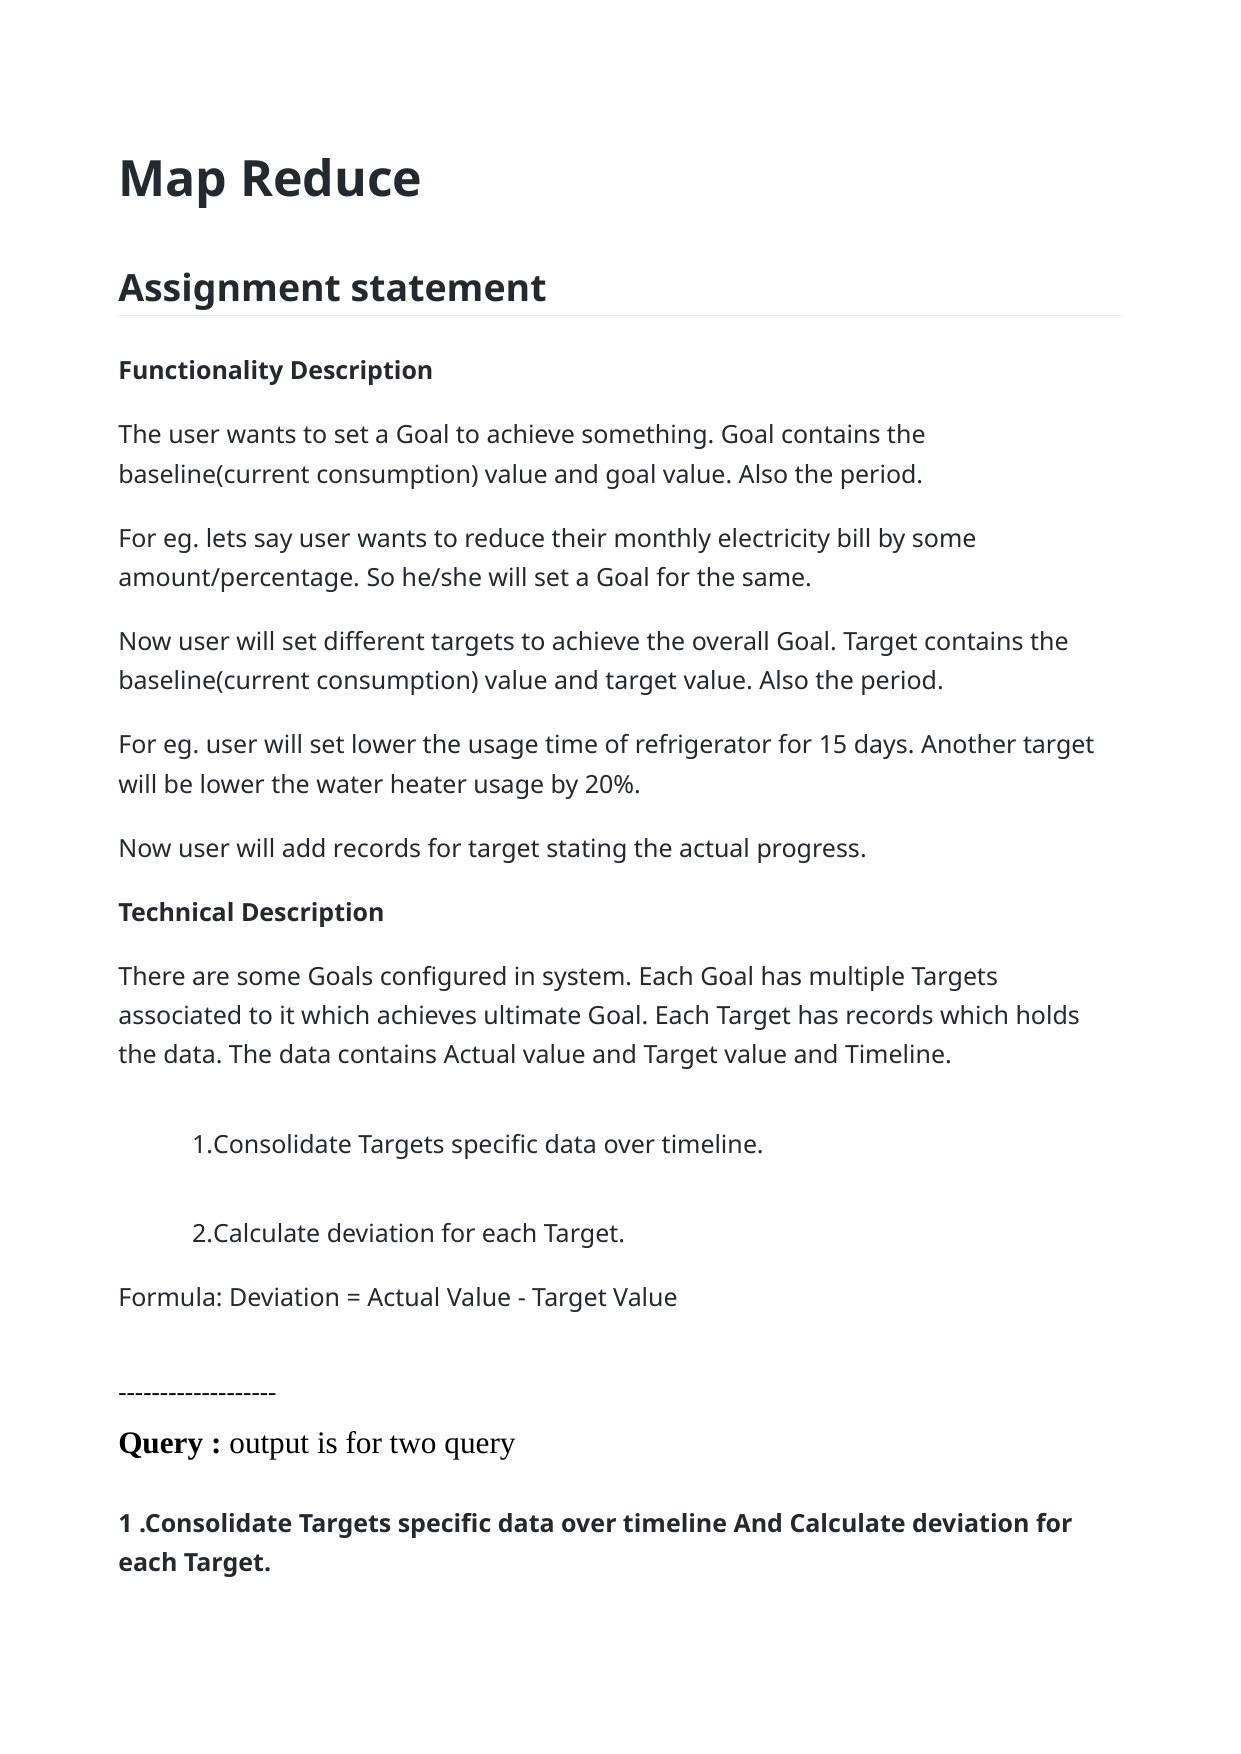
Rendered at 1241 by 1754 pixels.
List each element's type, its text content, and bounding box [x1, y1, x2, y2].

list Calculate deviation for each Target. [118, 1216, 1122, 1249]
text For eg. lets say user wants to reduce their monthly electricity bill by some amount/percentage. So he/she will set a Goal for the same. [118, 521, 1122, 594]
text Functionality Description [118, 353, 1122, 387]
text There are some Goals configured in system. Each Goal has multiple Targets associated to it which achieves ultimate Goal. Each Target has records which holds the data. The data contains Actual value and Target value and Timeline. [118, 959, 1122, 1071]
text ------------------- [118, 1344, 1122, 1406]
subtitle Map Reduce [118, 143, 1122, 211]
text Formula: Deviation = Actual Value - Target Value [118, 1280, 1122, 1314]
text Now user will add records for target stating the actual progress. [118, 831, 1122, 864]
text 1 .Consolidate Targets specific data over timeline And Calculate deviation for each Target. [118, 1505, 1122, 1578]
text The user wants to set a Goal to achieve something. Goal contains the baseline(current consumption) value and goal value. Also the period. [118, 417, 1122, 490]
subtitle Assignment statement [118, 261, 1122, 315]
text Query : output is for two query [118, 1424, 1122, 1460]
list Consolidate Targets specific data over timeline. [118, 1126, 1122, 1160]
text Now user will set different targets to achieve the overall Goal. Target contains the baseline(current consumption) value and target value. Also the period. [118, 624, 1122, 697]
text Technical Description [118, 895, 1122, 929]
text For eg. user will set lower the usage time of refrigerator for 15 days. Another target will be lower the water heater usage by 20%. [118, 727, 1122, 800]
